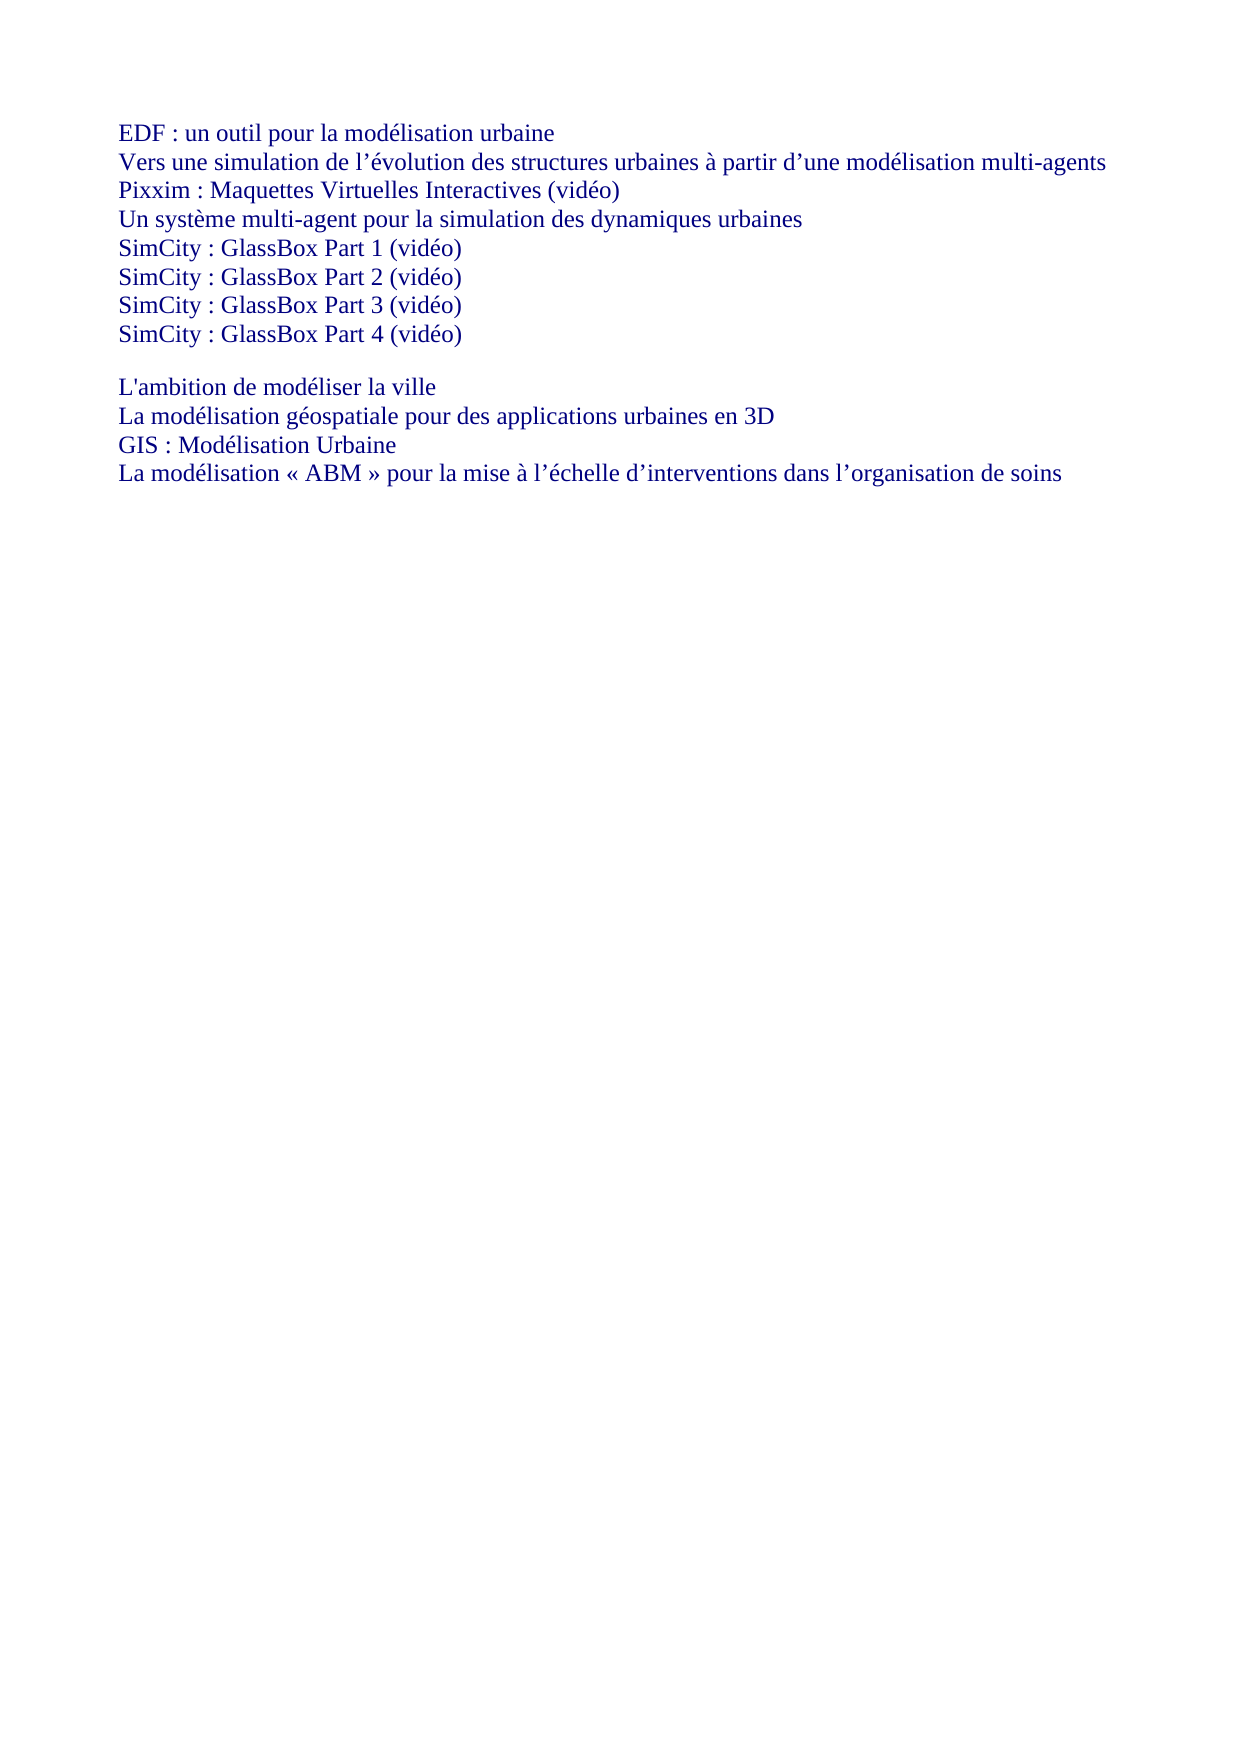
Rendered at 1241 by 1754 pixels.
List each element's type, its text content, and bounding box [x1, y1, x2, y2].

text SimCity : GlassBox Part 3 (vidéo) [118, 291, 1122, 319]
text Un système multi-agent pour la simulation des dynamiques urbaines [118, 204, 1122, 233]
text SimCity : GlassBox Part 1 (vidéo) [118, 233, 1122, 262]
text La modélisation géospatiale pour des applications urbaines en 3D [118, 401, 1122, 430]
text EDF : un outil pour la modélisation urbaine [118, 118, 1122, 147]
text Pixxim : Maquettes Virtuelles Interactives (vidéo) [118, 176, 1122, 204]
text Vers une simulation de l’évolution des structures urbaines à partir d’une modélisation multi-agents [118, 147, 1122, 176]
text L'ambition de modéliser la ville [118, 372, 1122, 401]
text SimCity : GlassBox Part 2 (vidéo) [118, 262, 1122, 291]
text La modélisation « ABM » pour la mise à l’échelle d’interventions dans l’organisation de soins [118, 458, 1122, 487]
text SimCity : GlassBox Part 4 (vidéo) [118, 319, 1122, 348]
text GIS : Modélisation Urbaine [118, 430, 1122, 458]
